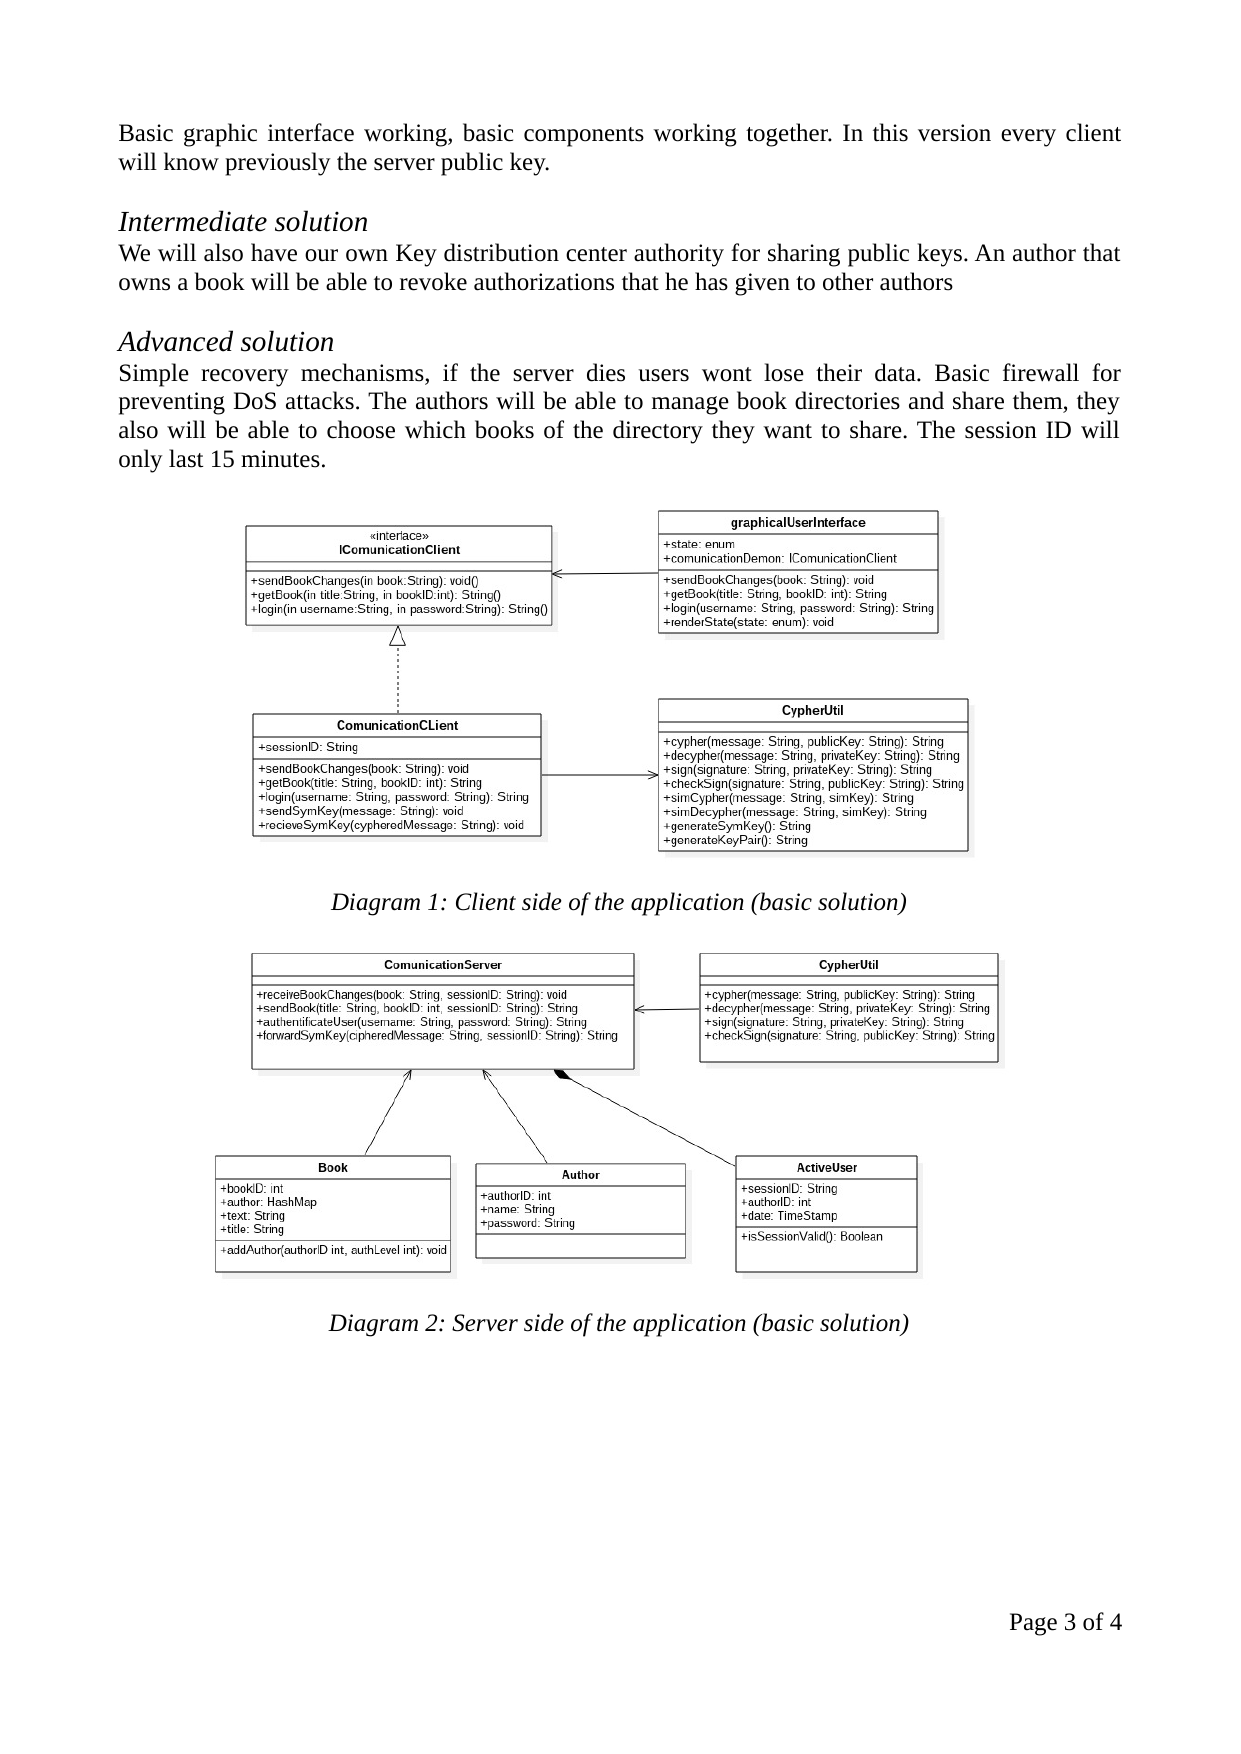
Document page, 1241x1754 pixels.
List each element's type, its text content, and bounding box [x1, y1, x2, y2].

text Diagram 1: Client side of the application (basic solution) [236, 888, 1004, 916]
text Advanced solution [118, 324, 1122, 358]
picture [236, 501, 1004, 888]
text Basic graphic interface working, basic components working together. In this version every client will know previously the server public key. [118, 118, 1122, 176]
text Intermediate solution [118, 204, 1122, 238]
text Diagram 2: Server side of the application (basic solution) [207, 1308, 1033, 1336]
text Simple recovery mechanisms, if the server dies users wont lose their data. Basic firewall for preventing DoS attacks. The authors will be able to manage book directories and share them, they also will be able to choose which books of the directory they want to share. The session ID will only last 15 minutes. [118, 358, 1122, 473]
picture [206, 944, 1034, 1308]
text We will also have our own Key distribution center authority for sharing public keys. An author that owns a book will be able to revoke authorizations that he has given to other authors [118, 238, 1122, 295]
